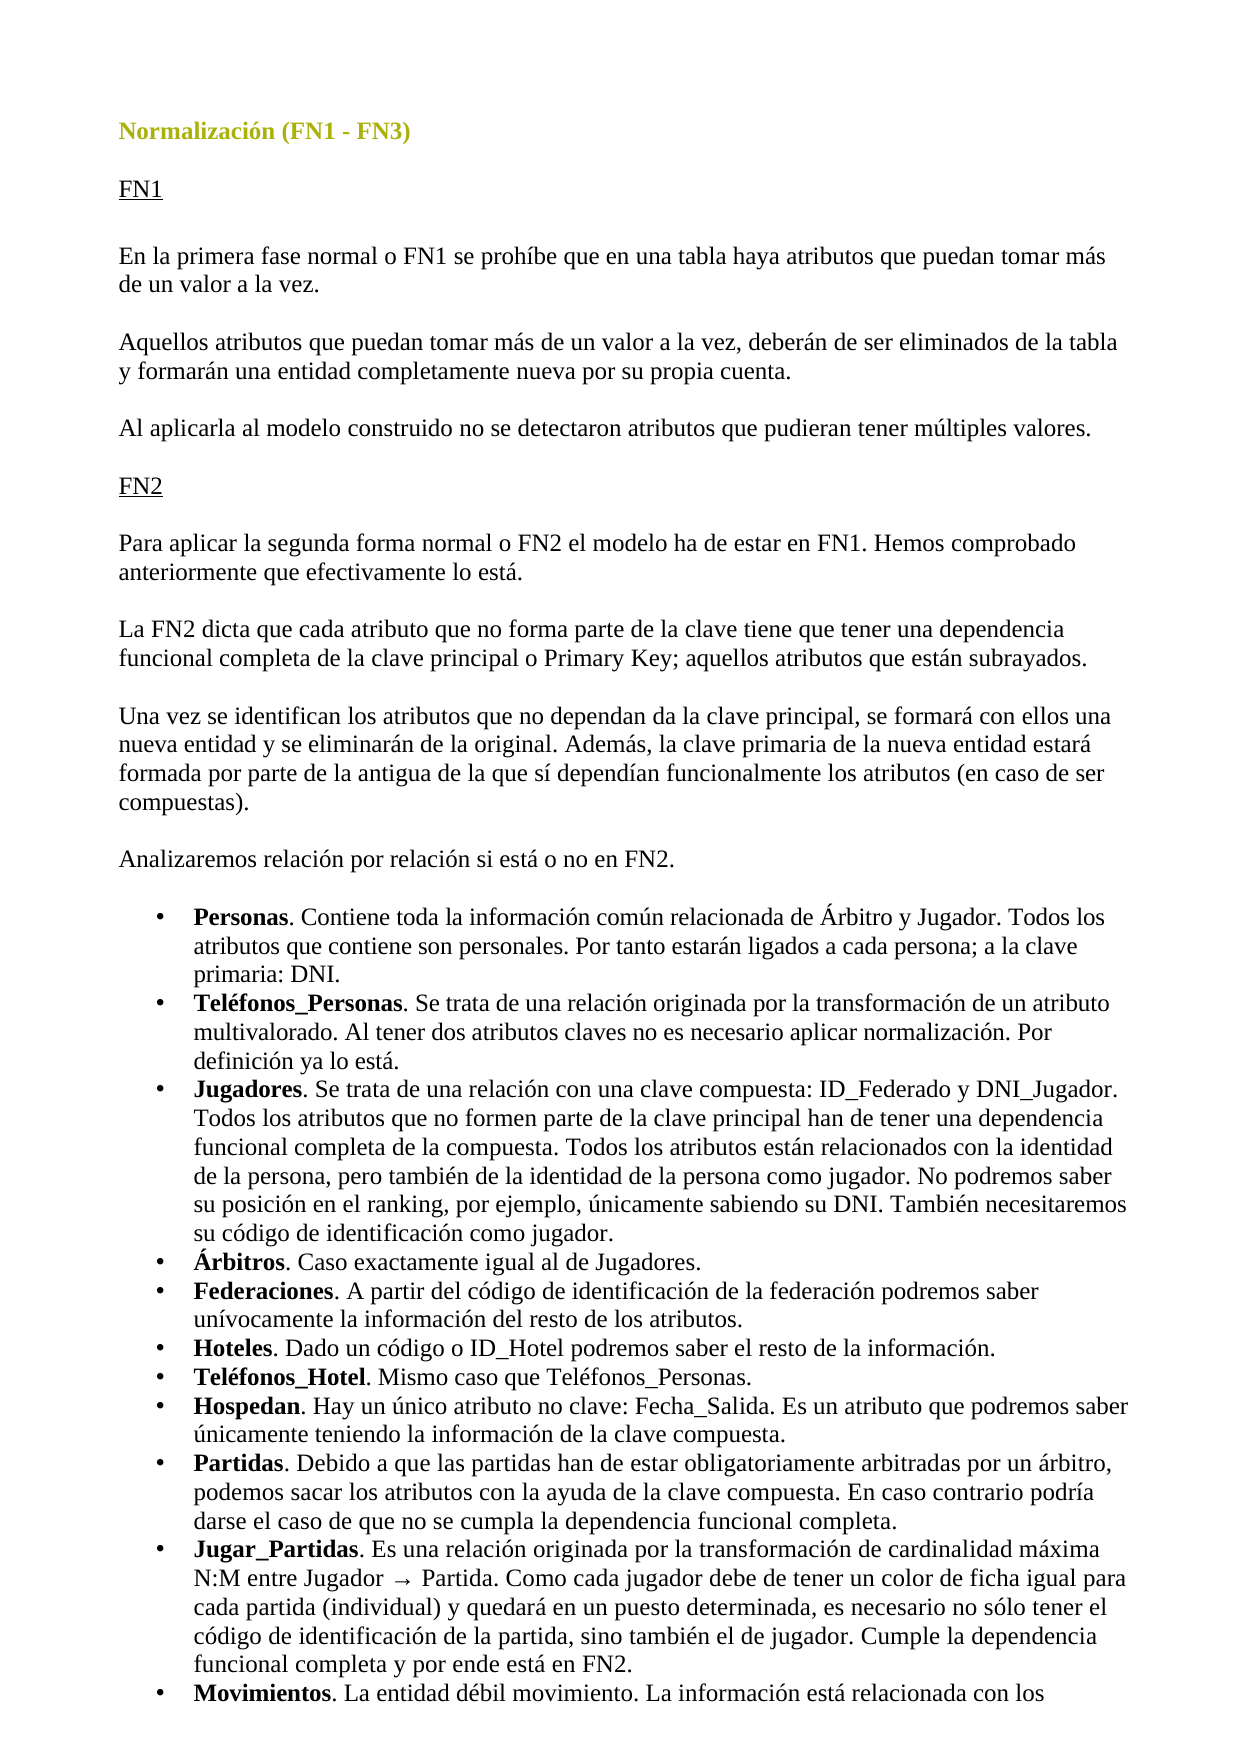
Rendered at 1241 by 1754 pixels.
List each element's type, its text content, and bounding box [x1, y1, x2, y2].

list Teléfonos_Personas. Se trata de una relación originada por la transformación de un atributo multivalorado. Al tener dos atributos claves no es necesario aplicar normalización. Por definición ya lo está. [156, 988, 1132, 1074]
text Al aplicarla al modelo construido no se detectaron atributos que pudieran tener múltiples valores. FN2 [118, 413, 1128, 499]
text Analizaremos relación por relación si está o no en FN2. [118, 844, 1128, 873]
list Movimientos. La entidad débil movimiento. La información está relacionada con los [156, 1678, 1132, 1707]
list Jugadores. Se trata de una relación con una clave compuesta: ID_Federado y DNI_Jugador. Todos los atributos que no formen parte de la clave principal han de tener una dependencia funcional completa de la compuesta. Todos los atributos están relacionados con la identidad de la persona, pero también de la identidad de la persona como jugador. No podremos saber su posición en el ranking, por ejemplo, únicamente sabiendo su DNI. También necesitaremos su código de identificación como jugador. [156, 1074, 1132, 1247]
list Teléfonos_Hotel. Mismo caso que Teléfonos_Personas. [156, 1362, 1132, 1391]
text La FN2 dicta que cada atributo que no forma parte de la clave tiene que tener una dependencia funcional completa de la clave principal o Primary Key; aquellos atributos que están subrayados. [118, 614, 1132, 672]
subtitle Normalización (FN1 - FN3) [118, 116, 1132, 145]
list Árbitros. Caso exactamente igual al de Jugadores. [156, 1247, 1132, 1276]
list Partidas. Debido a que las partidas han de estar obligatoriamente arbitradas por un árbitro, podemos sacar los atributos con la ayuda de la clave compuesta. En caso contrario podría darse el caso de que no se cumpla la dependencia funcional completa. [156, 1448, 1132, 1534]
list Federaciones. A partir del código de identificación de la federación podremos saber unívocamente la información del resto de los atributos. [156, 1276, 1132, 1333]
list Hoteles. Dado un código o ID_Hotel podremos saber el resto de la información. [156, 1333, 1132, 1362]
text En la primera fase normal o FN1 se prohíbe que en una tabla haya atributos que puedan tomar más de un valor a la vez. [118, 241, 1122, 298]
text FN1 [118, 174, 1132, 202]
text Para aplicar la segunda forma normal o FN2 el modelo ha de estar en FN1. Hemos comprobado anteriormente que efectivamente lo está. [118, 528, 1132, 586]
list Personas. Contiene toda la información común relacionada de Árbitro y Jugador. Todos los atributos que contiene son personales. Por tanto estarán ligados a cada persona; a la clave primaria: DNI. [156, 902, 1132, 988]
text Una vez se identifican los atributos que no dependan da la clave principal, se formará con ellos una nueva entidad y se eliminarán de la original. Además, la clave primaria de la nueva entidad estará formada por parte de la antigua de la que sí dependían funcionalmente los atributos (en caso de ser compuestas). [118, 701, 1128, 816]
text Aquellos atributos que puedan tomar más de un valor a la vez, deberán de ser eliminados de la tabla y formarán una entidad completamente nueva por su propia cuenta. [118, 327, 1122, 384]
list Jugar_Partidas. Es una relación originada por la transformación de cardinalidad máxima N:M entre Jugador → Partida. Como cada jugador debe de tener un color de ficha igual para cada partida (individual) y quedará en un puesto determinada, es necesario no sólo tener el código de identificación de la partida, sino también el de jugador. Cumple la dependencia funcional completa y por ende está en FN2. [156, 1534, 1132, 1678]
list Hospedan. Hay un único atributo no clave: Fecha_Salida. Es un atributo que podremos saber únicamente teniendo la información de la clave compuesta. [156, 1391, 1132, 1448]
